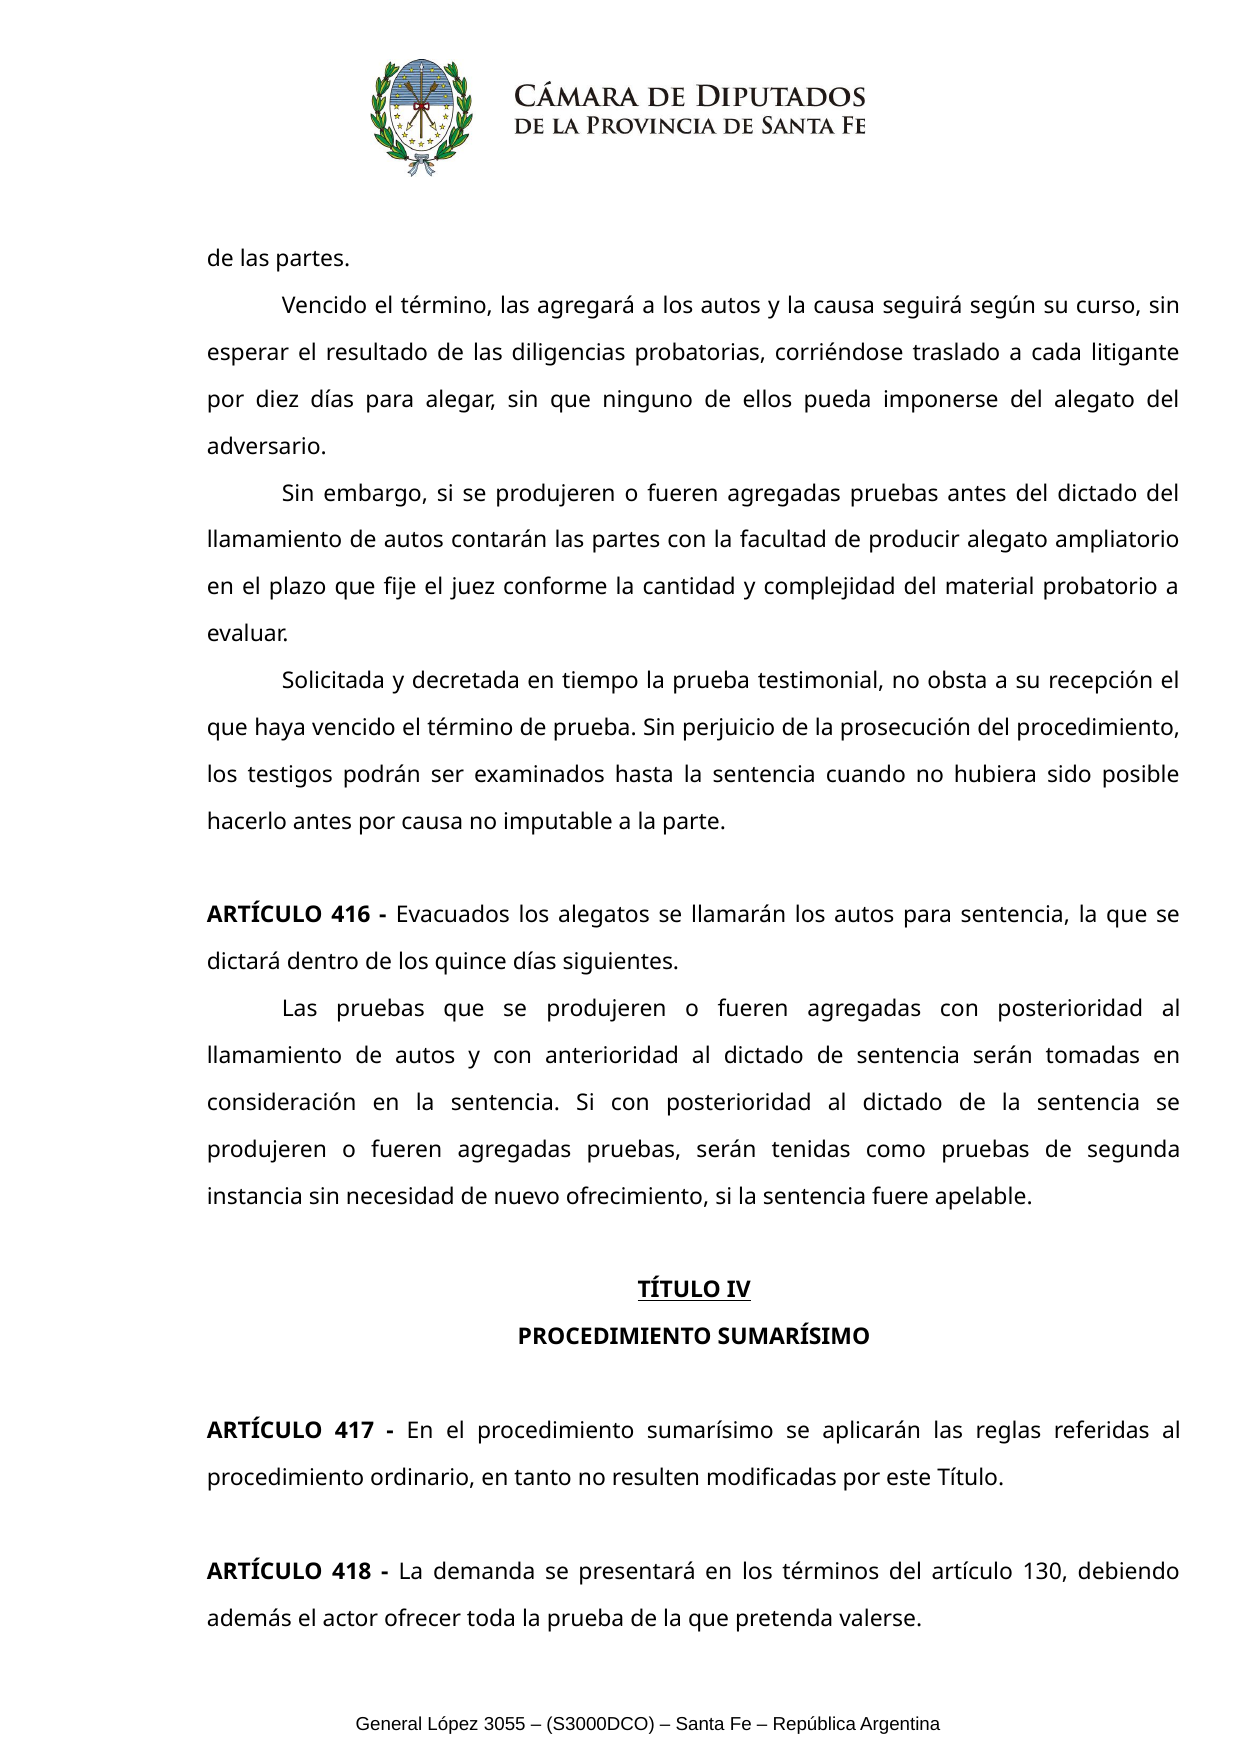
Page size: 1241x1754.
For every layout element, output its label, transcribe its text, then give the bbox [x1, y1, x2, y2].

text Las pruebas que se produjeren o fueren agregadas con posterioridad al llamamiento de autos y con anterioridad al dictado de sentencia serán tomadas en consideración en la sentencia. Si con posterioridad al dictado de la sentencia se produjeren o fueren agregadas pruebas, serán tenidas como pruebas de segunda instancia sin necesidad de nuevo ofrecimiento, si la sentencia fuere apelable. [207, 992, 1181, 1211]
text ARTÍCULO 418 - La demanda se presentará en los términos del artículo 130, debiendo además el actor ofrecer toda la prueba de la que pretenda valerse. [207, 1555, 1181, 1633]
text Vencido el término, las agregará a los autos y la causa seguirá según su curso, sin esperar el resultado de las diligencias probatorias, corriéndose traslado a cada litigante por diez días para alegar, sin que ninguno de ellos pueda imponerse del alegato del adversario. [207, 289, 1181, 461]
text Sin embargo, si se produjeren o fueren agregadas pruebas antes del dictado del llamamiento de autos contarán las partes con la facultad de producir alegato ampliatorio en el plazo que fije el juez conforme la cantidad y complejidad del material probatorio a evaluar. [207, 477, 1181, 648]
text PROCEDIMIENTO SUMARÍSIMO [207, 1320, 1181, 1352]
text ARTÍCULO 416 - Evacuados los alegatos se llamarán los autos para sentencia, la que se dictará dentro de los quince días siguientes. [207, 898, 1181, 977]
text Solicitada y decretada en tiempo la prueba testimonial, no obsta a su recepción el que haya vencido el término de prueba. Sin perjuicio de la prosecución del procedimiento, los testigos podrán ser examinados hasta la sentencia cuando no hubiera sido posible hacerlo antes por causa no imputable a la parte. [207, 664, 1181, 836]
picture [370, 59, 866, 181]
text ARTÍCULO 417 - En el procedimiento sumarísimo se aplicarán las reglas referidas al procedimiento ordinario, en tanto no resulten modificadas por este Título. [207, 1414, 1181, 1492]
text de las partes. [207, 242, 1181, 273]
text TÍTULO IV [207, 1273, 1181, 1305]
